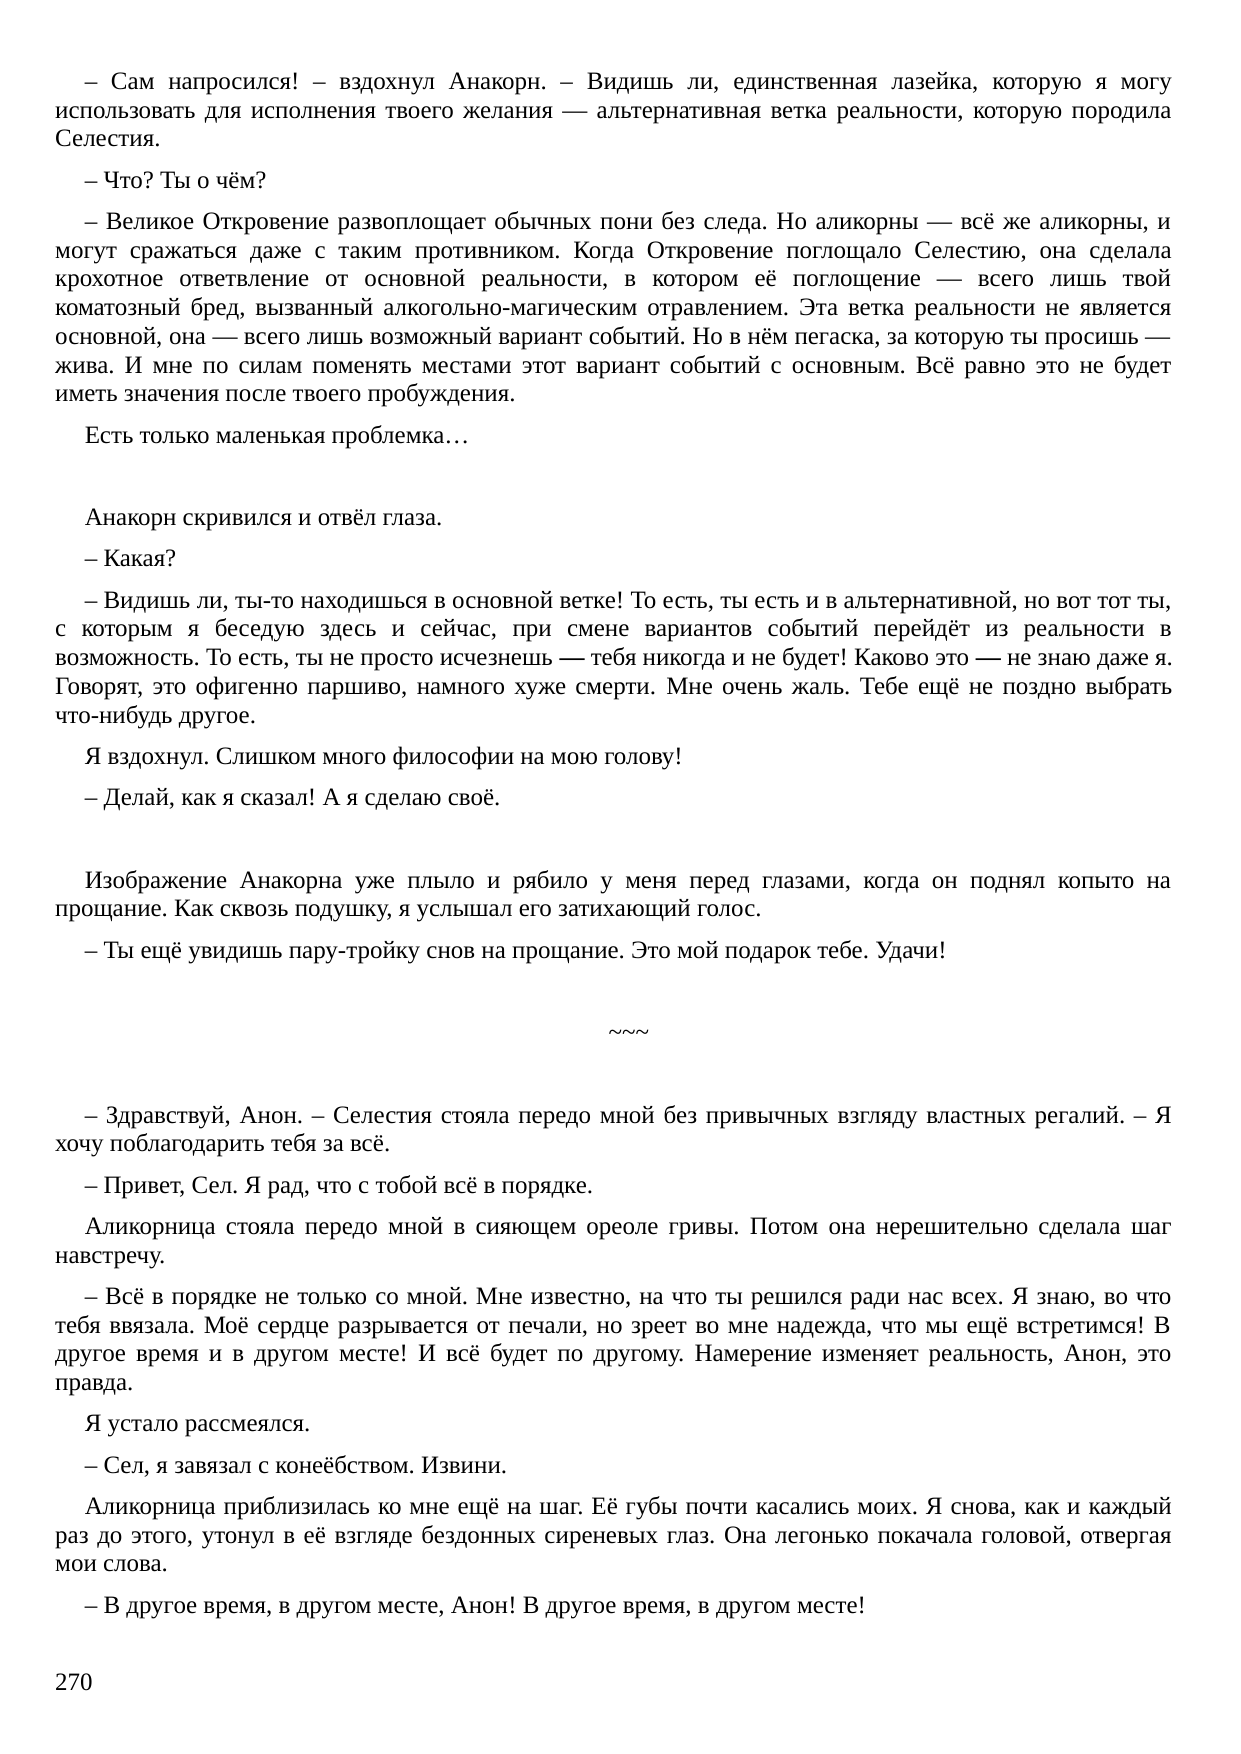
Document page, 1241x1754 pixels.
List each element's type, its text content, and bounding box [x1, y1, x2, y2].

text – Всё в порядке не только со мной. Мне известно, на что ты решился ради нас всех. Я знаю, во что тебя ввязала. Моё сердце разрывается от печали, но зреет во мне надежда, что мы ещё встретимся! В другое время и в другом месте! И всё будет по другому. Намерение изменяет реальность, Анон, это правда. [55, 1281, 1173, 1396]
text – Здравствуй, Анон. – Селестия стояла передо мной без привычных взгляду властных регалий. – Я хочу поблагодарить тебя за всё. [55, 1100, 1173, 1157]
text Аликорница стояла передо мной в сияющем ореоле гривы. Потом она нерешительно сделала шаг навстречу. [55, 1211, 1173, 1268]
text – Ты ещё увидишь пару-тройку снов на прощание. Это мой подарок тебе. Удачи! [55, 935, 1173, 963]
text – В другое время, в другом месте, Анон! В другое время, в другом месте! [55, 1590, 1173, 1618]
text Аликорница приблизилась ко мне ещё на шаг. Её губы почти касались моих. Я снова, как и каждый раз до этого, утонул в её взгляде бездонных сиреневых глаз. Она легонько покачала головой, отвергая мои слова. [55, 1491, 1173, 1577]
text Я устало рассмеялся. [55, 1408, 1173, 1437]
text Есть только маленькая проблемка… [55, 420, 1173, 448]
text Изображение Анакорна уже плыло и рябило у меня перед глазами, когда он поднял копыто на прощание. Как сквозь подушку, я услышал его затихающий голос. [55, 865, 1173, 922]
text – Какая? [55, 543, 1173, 572]
text ~~~ [55, 1017, 1173, 1046]
text Я вздохнул. Слишком много философии на мою голову! [55, 741, 1173, 770]
text – Видишь ли, ты-то находишься в основной ветке! То есть, ты есть и в альтернативной, но вот тот ты, с которым я беседую здесь и сейчас, при смене вариантов событий перейдёт из реальности в возможность. То есть, ты не просто исчезнешь — тебя никогда и не будет! Каково это — не знаю даже я. Говорят, это офигенно паршиво, намного хуже смерти. Мне очень жаль. Тебе ещё не поздно выбрать что-нибудь другое. [55, 585, 1173, 728]
text – Делай, как я сказал! А я сделаю своё. [55, 782, 1173, 811]
text – Что? Ты о чём? [55, 165, 1173, 193]
text – Великое Откровение развоплощает обычных пони без следа. Но аликорны — всё же аликорны, и могут сражаться даже с таким противником. Когда Откровение поглощало Селестию, она сделала крохотное ответвление от основной реальности, в котором её поглощение — всего лишь твой коматозный бред, вызванный алкогольно-магическим отравлением. Эта ветка реальности не является основной, она — всего лишь возможный вариант событий. Но в нём пегаска, за которую ты просишь — жива. И мне по силам поменять местами этот вариант событий с основным. Всё равно это не будет иметь значения после твоего пробуждения. [55, 206, 1173, 407]
text – Сам напросился! – вздохнул Анакорн. – Видишь ли, единственная лазейка, которую я могу использовать для исполнения твоего желания — альтернативная ветка реальности, которую породила Селестия. [55, 66, 1173, 152]
text Анакорн скривился и отвёл глаза. [55, 502, 1173, 531]
text – Сел, я завязал с конеёбством. Извини. [55, 1450, 1173, 1478]
text – Привет, Сел. Я рад, что с тобой всё в порядке. [55, 1170, 1173, 1198]
